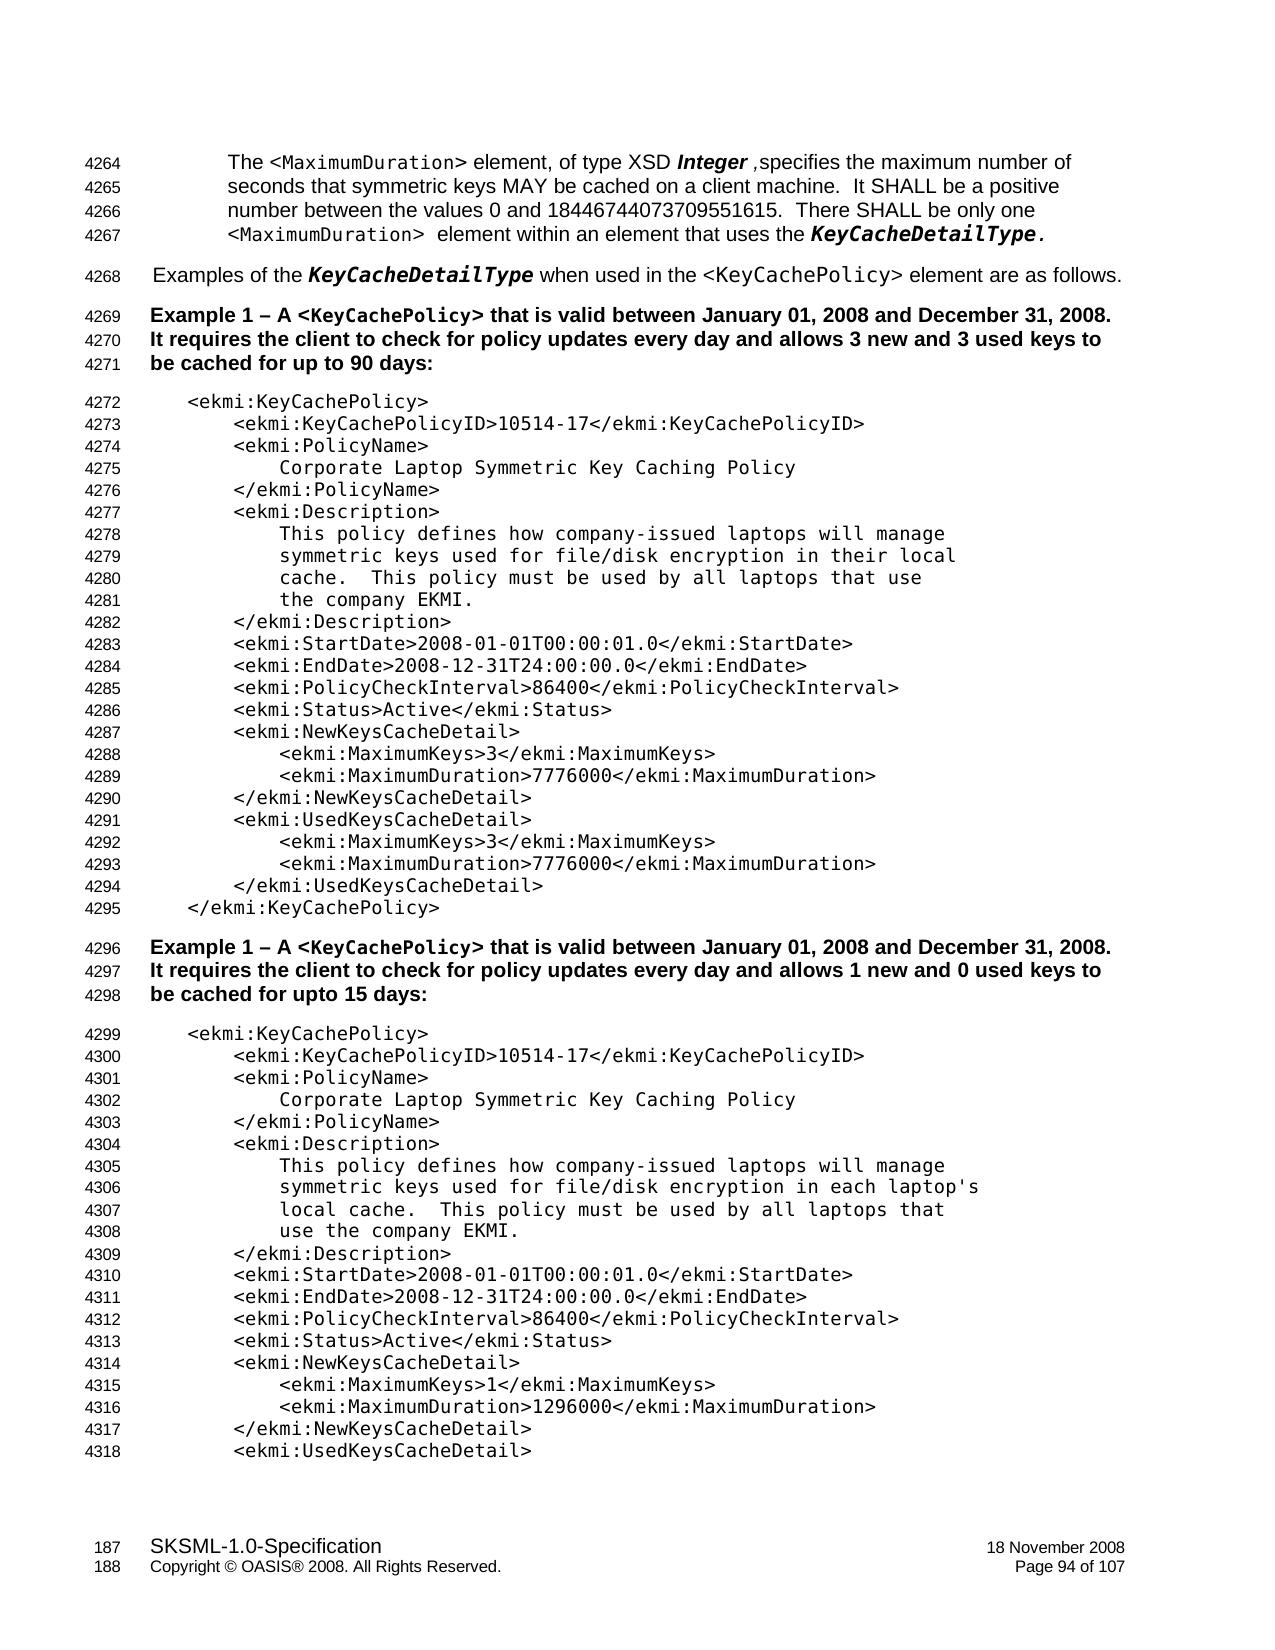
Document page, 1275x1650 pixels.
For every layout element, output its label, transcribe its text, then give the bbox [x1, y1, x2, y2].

text <ekmi:KeyCachePolicy> <ekmi:KeyCachePolicyID>10514-17</ekmi:KeyCachePolicyID> <ekmi:PolicyName> Corporate Laptop Symmetric Key Caching Policy </ekmi:PolicyName> <ekmi:Description> This policy defines how company-issued laptops will manage symmetric keys used for file/disk encryption in their local cache. This policy must be used by all laptops that use the company EKMI. </ekmi:Description> <ekmi:StartDate>2008-01-01T00:00:01.0</ekmi:StartDate> <ekmi:EndDate>2008-12-31T24:00:00.0</ekmi:EndDate> <ekmi:PolicyCheckInterval>86400</ekmi:PolicyCheckInterval> <ekmi:Status>Active</ekmi:Status> <ekmi:NewKeysCacheDetail> <ekmi:MaximumKeys>3</ekmi:MaximumKeys> <ekmi:MaximumDuration>7776000</ekmi:MaximumDuration> </ekmi:NewKeysCacheDetail> <ekmi:UsedKeysCacheDetail> <ekmi:MaximumKeys>3</ekmi:MaximumKeys> <ekmi:MaximumDuration>7776000</ekmi:MaximumDuration> </ekmi:UsedKeysCacheDetail> </ekmi:KeyCachePolicy> [187, 391, 1125, 919]
list The <MaximumDuration> element, of type XSD Integer ,specifies the maximum number of seconds that symmetric keys MAY be cached on a client machine. It SHALL be a positive number between the values 0 and 18446744073709551615. There SHALL be only one <MaximumDuration> element within an element that uses the KeyCacheDetailType. [190, 150, 1125, 246]
text <ekmi:KeyCachePolicy> <ekmi:KeyCachePolicyID>10514-17</ekmi:KeyCachePolicyID> <ekmi:PolicyName> Corporate Laptop Symmetric Key Caching Policy </ekmi:PolicyName> <ekmi:Description> This policy defines how company-issued laptops will manage symmetric keys used for file/disk encryption in each laptop's local cache. This policy must be used by all laptops that use the company EKMI. </ekmi:Description> <ekmi:StartDate>2008-01-01T00:00:01.0</ekmi:StartDate> <ekmi:EndDate>2008-12-31T24:00:00.0</ekmi:EndDate> <ekmi:PolicyCheckInterval>86400</ekmi:PolicyCheckInterval> <ekmi:Status>Active</ekmi:Status> <ekmi:NewKeysCacheDetail> <ekmi:MaximumKeys>1</ekmi:MaximumKeys> <ekmi:MaximumDuration>1296000</ekmi:MaximumDuration> </ekmi:NewKeysCacheDetail> <ekmi:UsedKeysCacheDetail> [187, 1023, 1125, 1462]
text Example 1 – A <KeyCachePolicy> that is valid between January 01, 2008 and December 31, 2008. It requires the client to check for policy updates every day and allows 3 new and 3 used keys to be cached for up to 90 days: [150, 304, 1125, 374]
text Example 1 – A <KeyCachePolicy> that is valid between January 01, 2008 and December 31, 2008. It requires the client to check for policy updates every day and allows 1 new and 0 used keys to be cached for upto 15 days: [150, 935, 1125, 1006]
text Examples of the KeyCacheDetailType when used in the <KeyCachePolicy> element are as follows. [152, 263, 1125, 287]
